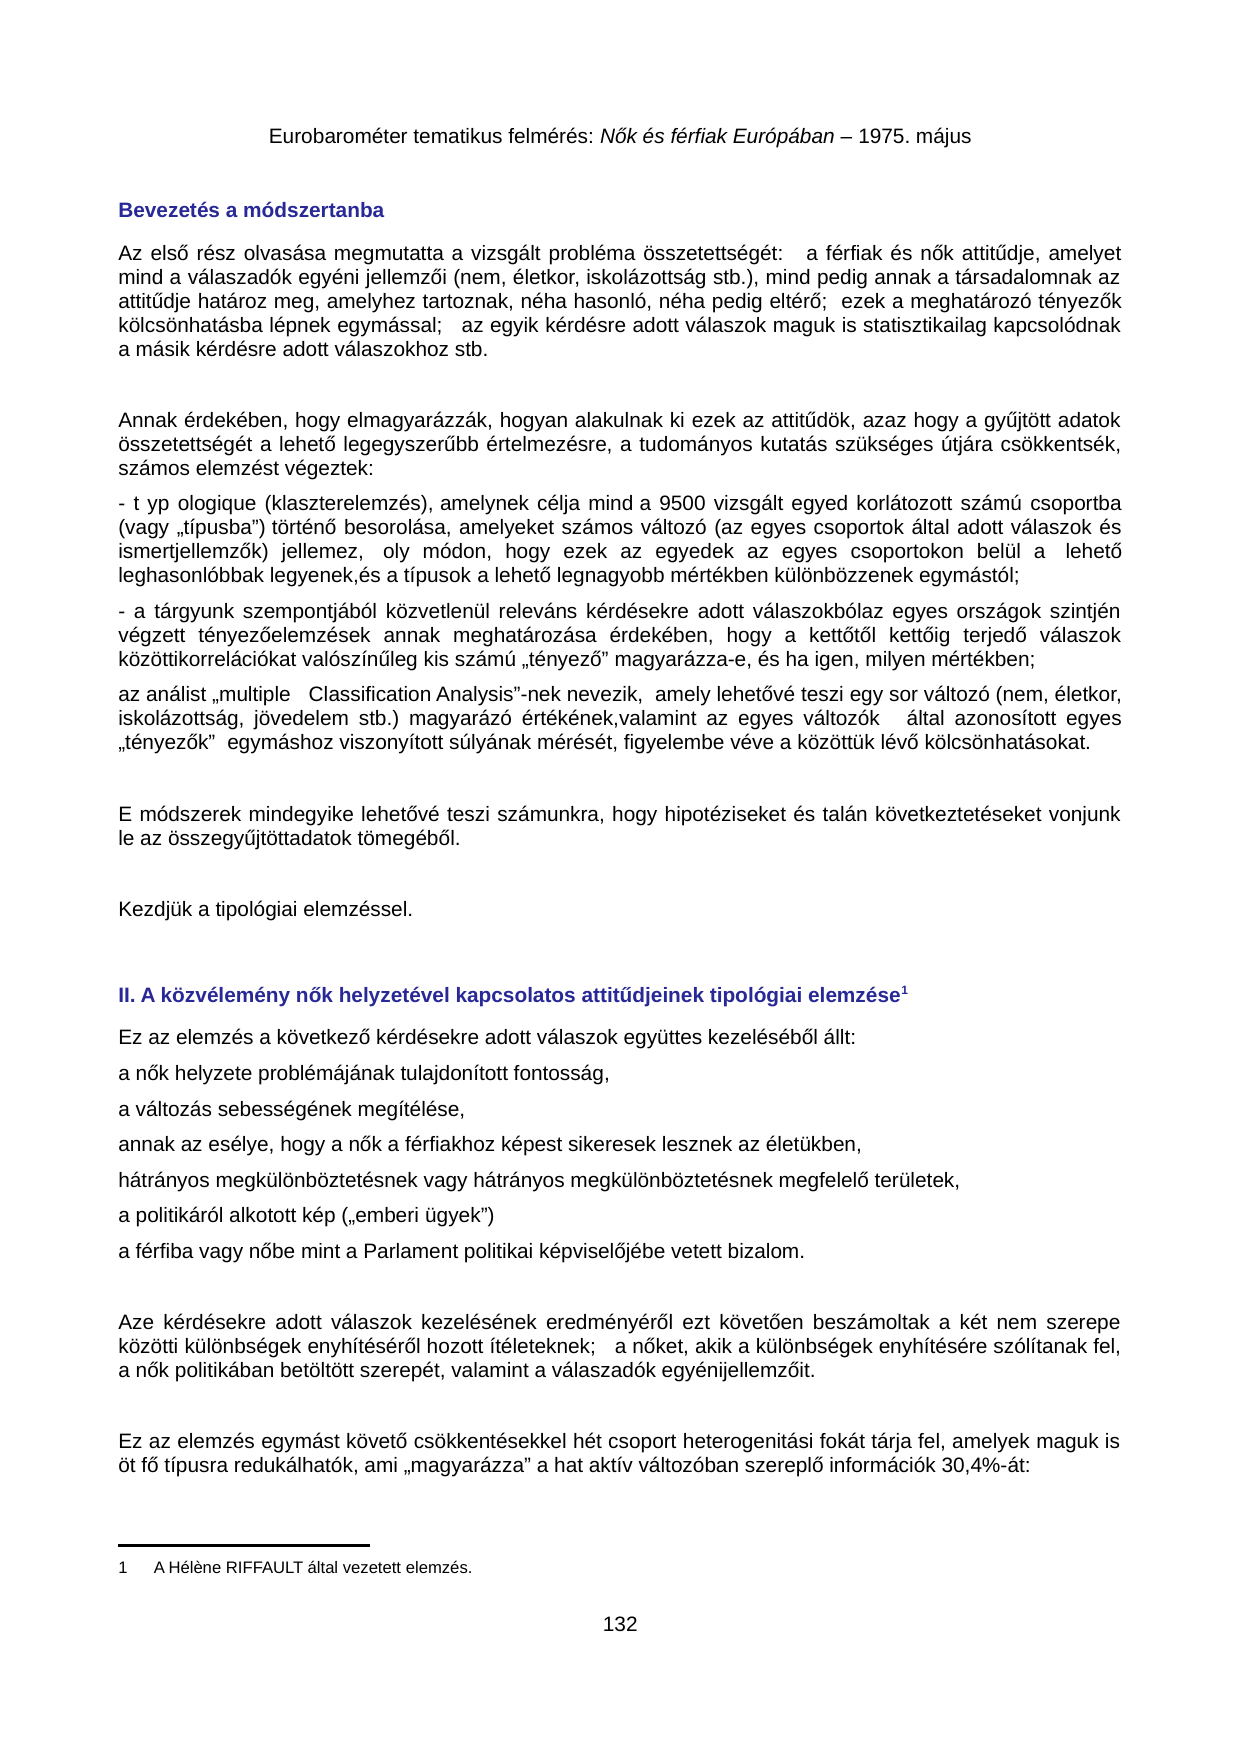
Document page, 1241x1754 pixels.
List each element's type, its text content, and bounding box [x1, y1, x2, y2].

text a férfiba vagy nőbe mint a Parlament politikai képviselőjébe vetett bizalom. [118, 1239, 1122, 1263]
text Ez az elemzés egymást követő csökkentésekkel hét csoport heterogenitási fokát tárja fel, amelyek maguk is öt fő típusra redukálhatók, ami „magyarázza” a hat aktív változóban szereplő információk 30,4%-át: [118, 1429, 1122, 1477]
text Az első rész olvasása megmutatta a vizsgált probléma összetettségét: a férfiak és nők attitűdje, amelyet mind a válaszadók egyéni jellemzői (nem, életkor, iskolázottság stb.), mind pedig annak a társadalomnak az attitűdje határoz meg, amelyhez tartoznak, néha hasonló, néha pedig eltérő; ezek a meghatározó tényezők kölcsönhatásba lépnek egymással; az egyik kérdésre adott válaszok maguk is statisztikailag kapcsolódnak a másik kérdésre adott válaszokhoz stb. [118, 241, 1122, 360]
text - t yp ologique (klaszterelemzés), amelynek célja mind a 9500 vizsgált egyed korlátozott számú csoportba (vagy „típusba”) történő besorolása, amelyeket számos változó (az egyes csoportok által adott válaszok és ismertjellemzők) jellemez, oly módon, hogy ezek az egyedek az egyes csoportokon belül a lehető leghasonlóbbak legyenek,és a típusok a lehető legnagyobb mértékben különbözzenek egymástól; [118, 491, 1122, 587]
text a politikáról alkotott kép („emberi ügyek”) [118, 1203, 1122, 1227]
text A Hélène RIFFAULT által vezetett elemzés. [118, 1557, 1122, 1577]
text az análist „multiple Classification Analysis”-nek nevezik, amely lehetővé teszi egy sor változó (nem, életkor, iskolázottság, jövedelem stb.) magyarázó értékének,valamint az egyes változók által azonosított egyes „tényezők” egymáshoz viszonyított súlyának mérését, figyelembe véve a közöttük lévő kölcsönhatásokat. [118, 682, 1122, 754]
text Aze kérdésekre adott válaszok kezelésének eredményéről ezt követően beszámoltak a két nem szerepe közötti különbségek enyhítéséről hozott ítéleteknek; a nőket, akik a különbségek enyhítésére szólítanak fel, a nők politikában betöltött szerepét, valamint a válaszadók egyénijellemzőit. [118, 1310, 1122, 1382]
text a nők helyzete problémájának tulajdonított fontosság, [118, 1061, 1122, 1085]
text Ez az elemzés a következő kérdésekre adott válaszok együttes kezeléséből állt: [118, 1025, 1122, 1049]
text Kezdjük a tipológiai elemzéssel. [118, 897, 1122, 921]
subtitle Bevezetés a módszertanba [118, 198, 1122, 222]
subtitle II. A közvélemény nők helyzetével kapcsolatos attitűdjeinek tipológiai elemzése [118, 983, 1122, 1007]
text - a tárgyunk szempontjából közvetlenül releváns kérdésekre adott válaszokbólaz egyes országok szintjén végzett tényezőelemzések annak meghatározása érdekében, hogy a kettőtől kettőig terjedő válaszok közöttikorrelációkat valószínűleg kis számú „tényező” magyarázza-e, és ha igen, milyen mértékben; [118, 599, 1122, 671]
text E módszerek mindegyike lehetővé teszi számunkra, hogy hipotéziseket és talán következtetéseket vonjunk le az összegyűjtöttadatok tömegéből. [118, 801, 1122, 849]
text hátrányos megkülönböztetésnek vagy hátrányos megkülönböztetésnek megfelelő területek, [118, 1168, 1122, 1192]
text annak az esélye, hogy a nők a férfiakhoz képest sikeresek lesznek az életükben, [118, 1132, 1122, 1156]
text a változás sebességének megítélése, [118, 1096, 1122, 1120]
text Annak érdekében, hogy elmagyarázzák, hogyan alakulnak ki ezek az attitűdök, azaz hogy a gyűjtött adatok összetettségét a lehető legegyszerűbb értelmezésre, a tudományos kutatás szükséges útjára csökkentsék, számos elemzést végeztek: [118, 408, 1122, 479]
